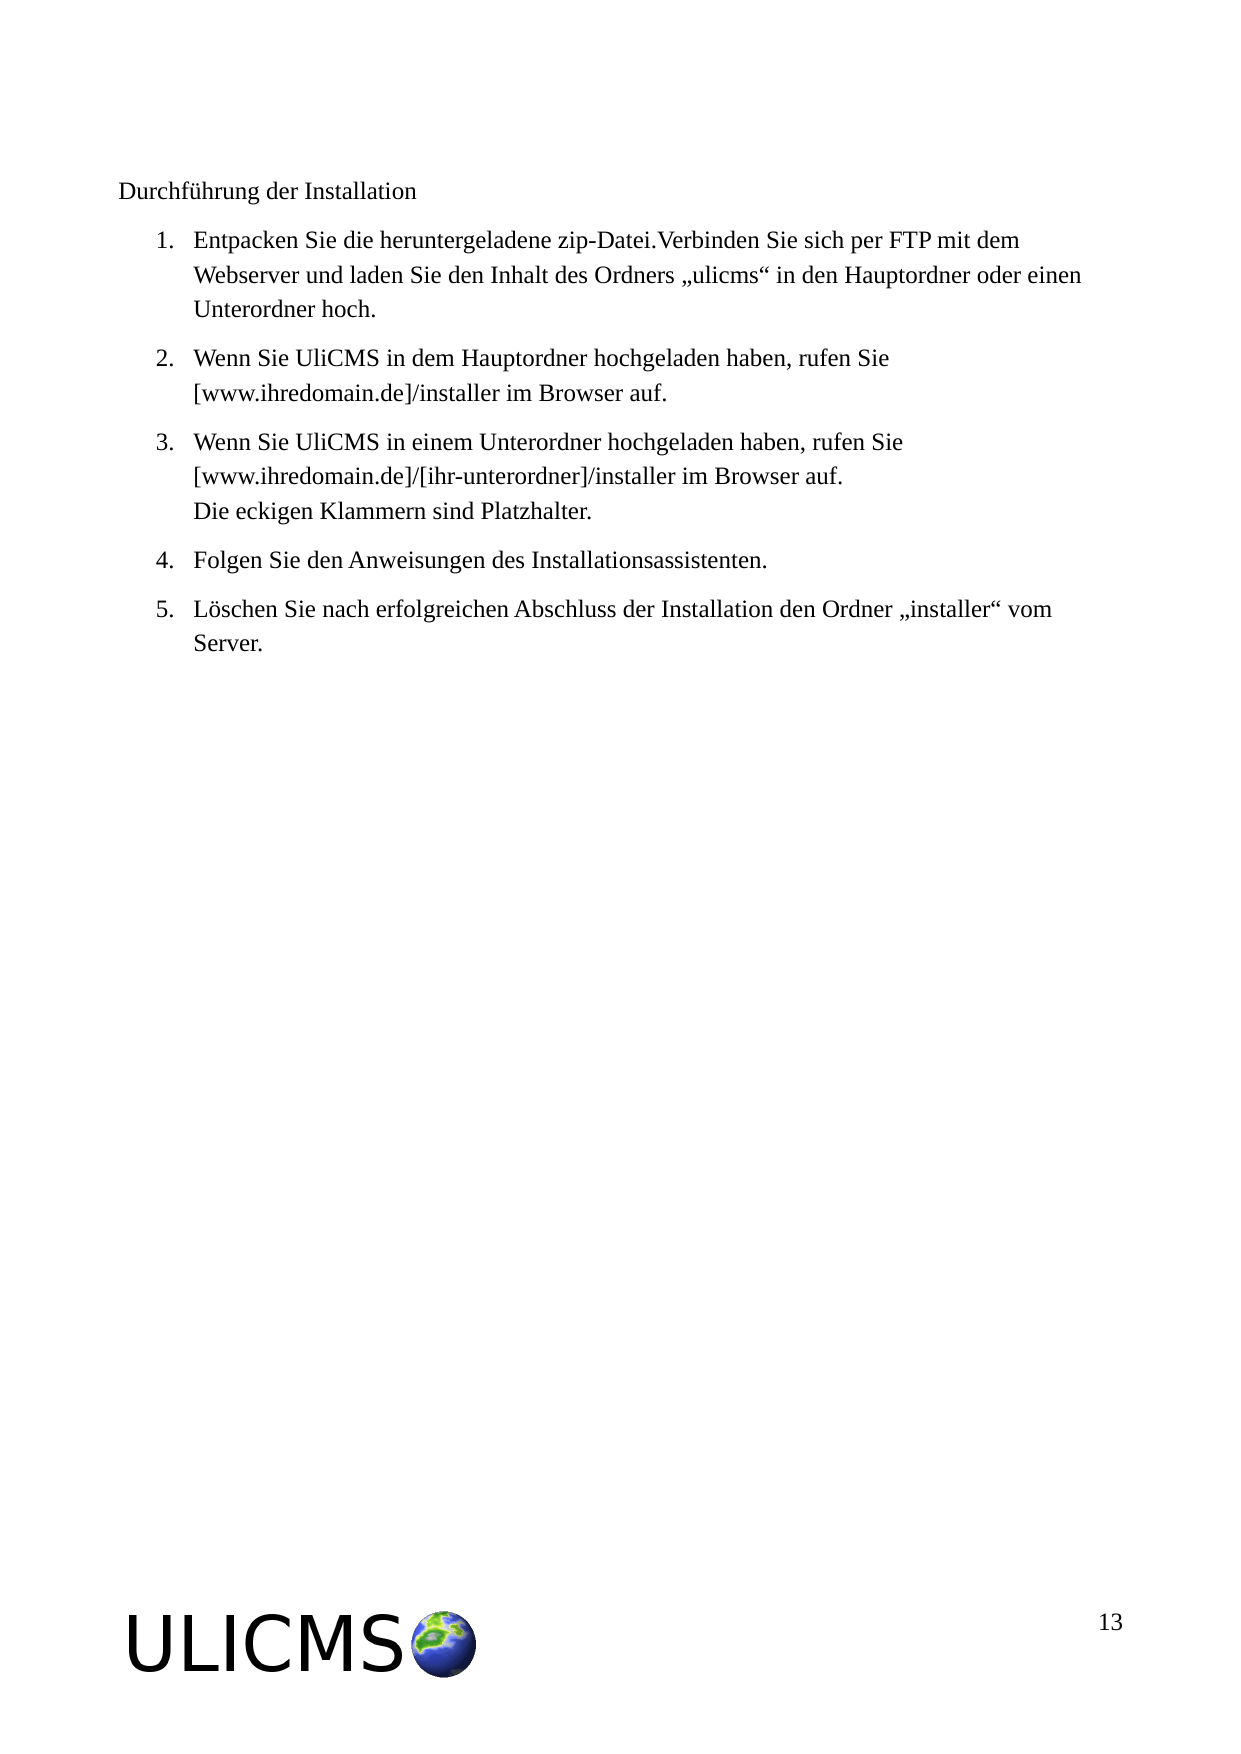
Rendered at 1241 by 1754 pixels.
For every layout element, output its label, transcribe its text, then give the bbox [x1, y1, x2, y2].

list Entpacken Sie die heruntergeladene zip-Datei.Verbinden Sie sich per FTP mit dem Webserver und laden Sie den Inhalt des Ordners „ulicms“ in den Hauptordner oder einen Unterordner hoch. [156, 225, 1123, 323]
list Wenn Sie UliCMS in dem Hauptordner hochgeladen haben, rufen Sie [www.ihredomain.de]/installer im Browser auf. [156, 343, 1123, 407]
picture [118, 1607, 479, 1681]
list Wenn Sie UliCMS in einem Unterordner hochgeladen haben, rufen Sie [www.ihredomain.de]/[ihr-unterordner]/installer im Browser auf. Die eckigen Klammern sind Platzhalter. [156, 427, 1123, 525]
list Folgen Sie den Anweisungen des Installationsassistenten. [156, 545, 1123, 574]
list Löschen Sie nach erfolgreichen Abschluss der Installation den Ordner „installer“ vom Server. [156, 594, 1123, 657]
